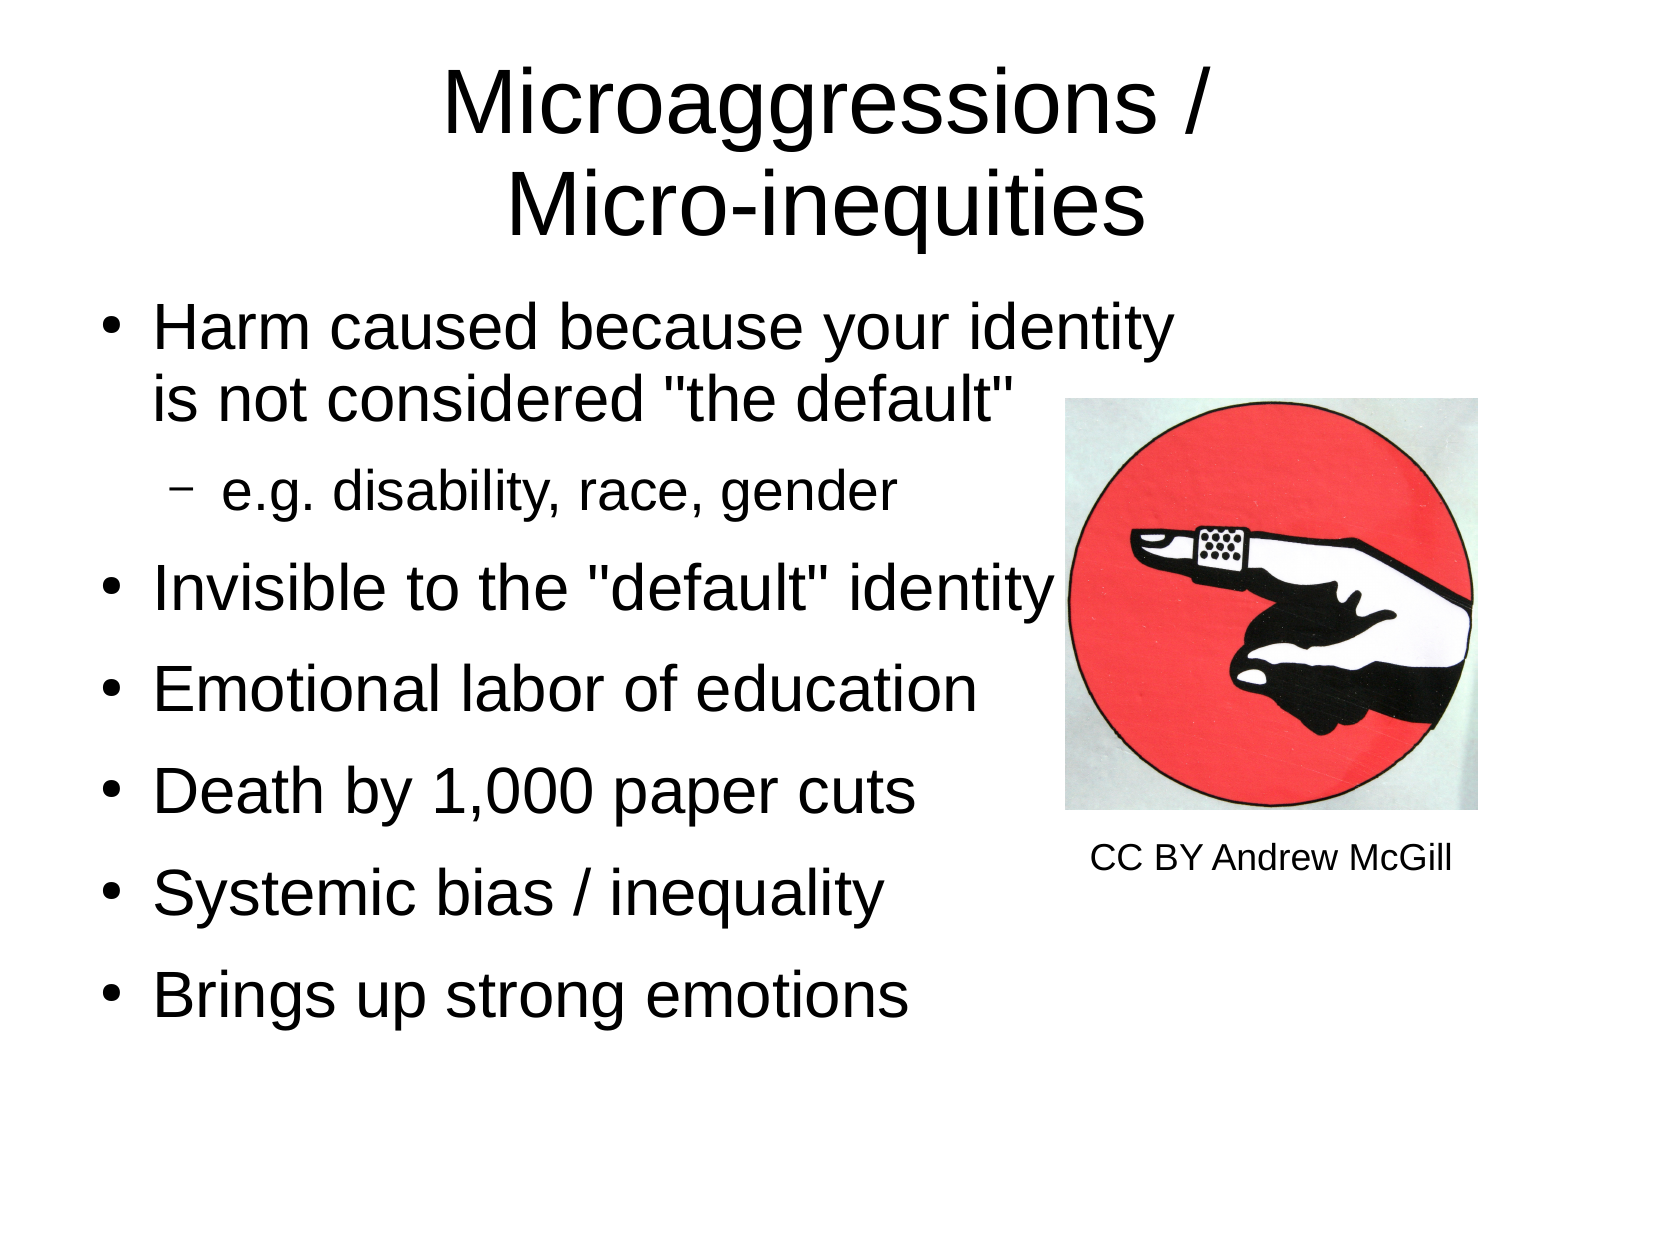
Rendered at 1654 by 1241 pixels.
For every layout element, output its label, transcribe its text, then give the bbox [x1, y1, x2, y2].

picture [1065, 398, 1478, 811]
text_box CC BY Andrew McGill [1074, 829, 1468, 886]
list Harm caused because your identity is not considered "the default" e.g. disability, race, gender Invisible to the "default" identity Emotional labor of education Death by 1,000 paper cuts Systemic bias / inequality Brings up strong emotions [82, 290, 1571, 1036]
title Microaggressions / Micro-inequities [82, 49, 1571, 257]
